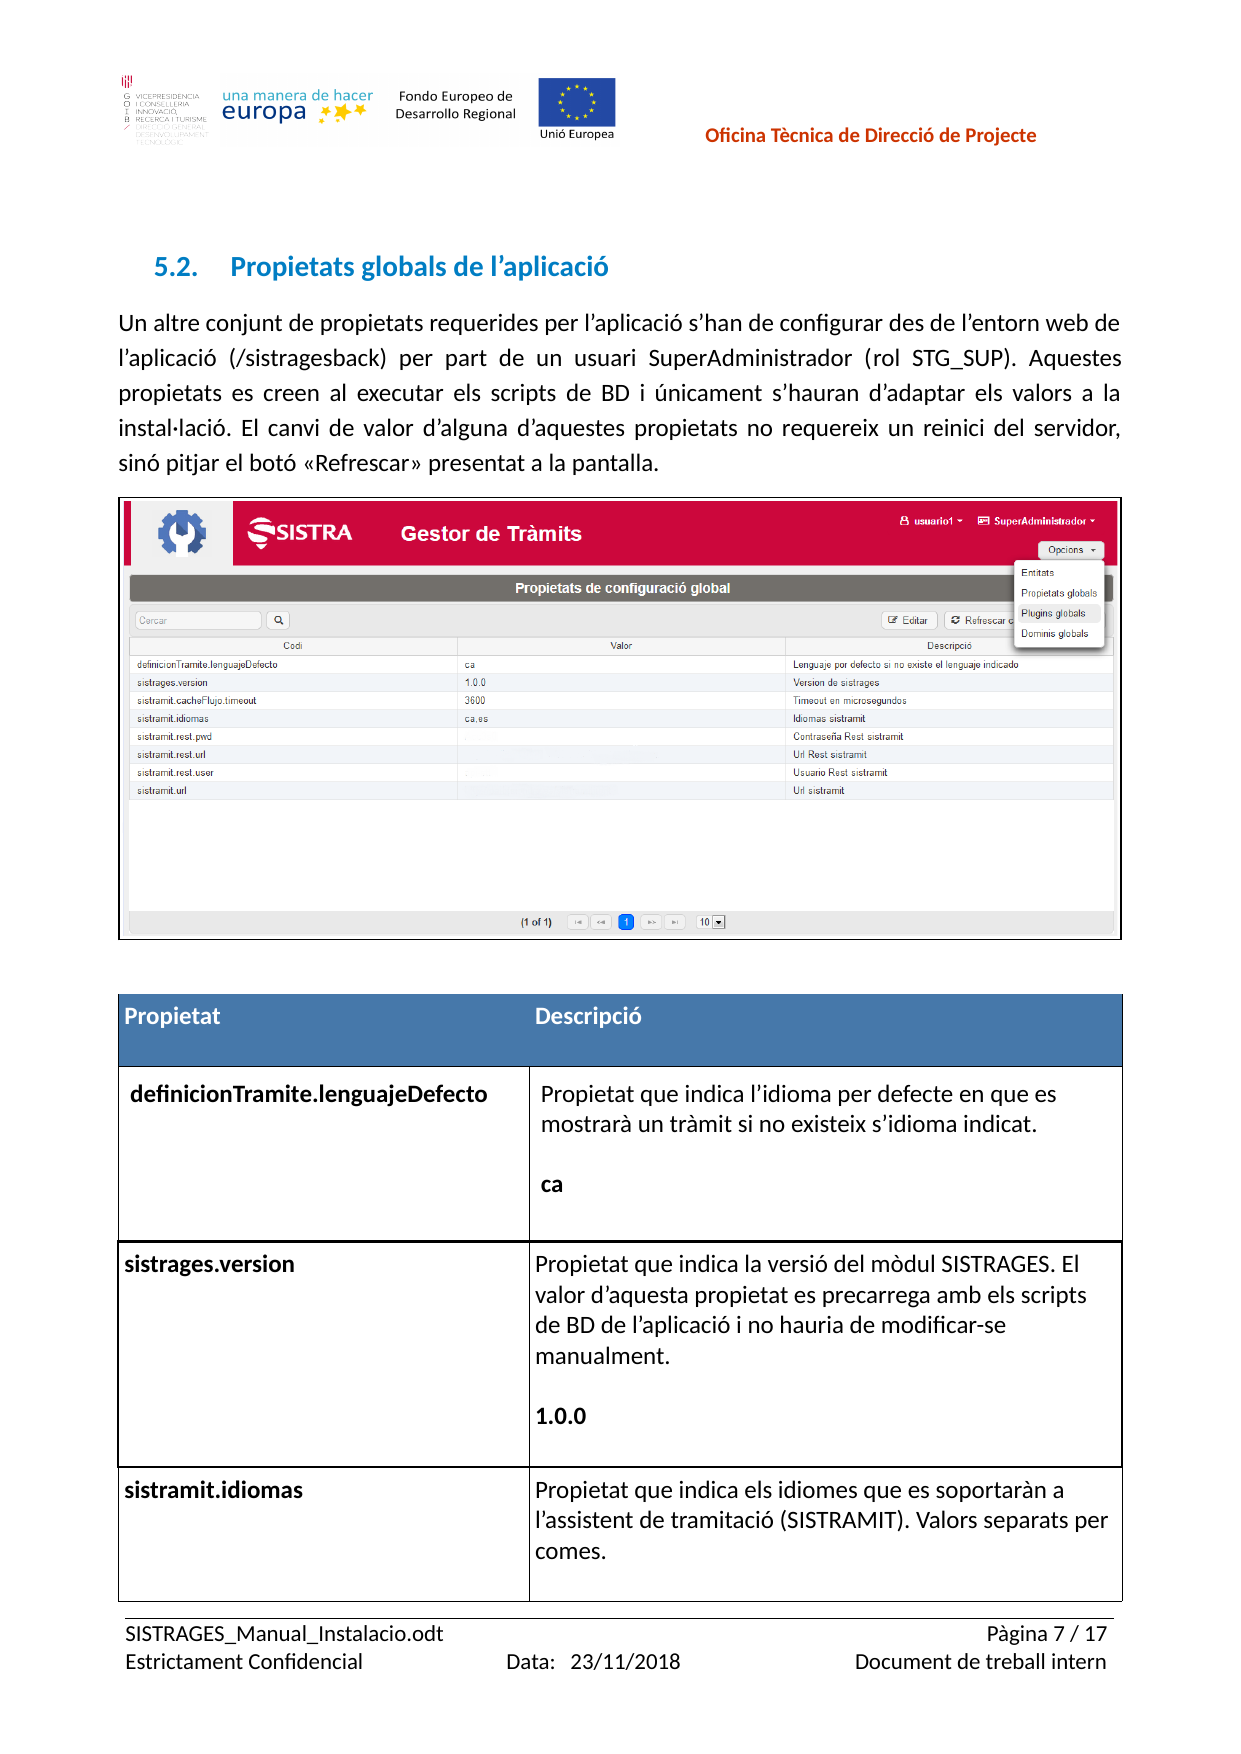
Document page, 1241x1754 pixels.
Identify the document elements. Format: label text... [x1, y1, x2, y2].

picture [118, 73, 213, 147]
picture [122, 501, 1118, 936]
text Un altre conjunt de propietats requerides per l’aplicació s’han de configurar des de l’entorn web de l’aplicació (/sistragesback) per part de un usuari SuperAdministrador (rol STG_SUP). Aquestes propietats es creen al executar els scripts de BD i únicament s’hauran d’adaptar els valors a la instal·lació. El canvi de valor d’alguna d’aquestes propietats no requereix un reinici del servidor, sinó pitjar el botó «Refrescar» presentat a la pantalla. [118, 307, 1122, 478]
subtitle Propietats globals de l’aplicació [153, 248, 1122, 283]
table_header Descripció [529, 994, 1122, 1066]
table_cell Propietat que indica la versió del mòdul SISTRAGES. El valor d’aquesta propietat es precarrega amb els scripts de BD de l’aplicació i no hauria de modificar-se manualment. 1.0.0 [530, 1243, 1121, 1466]
picture [219, 73, 621, 147]
table_cell sistrages.version [119, 1243, 529, 1466]
table_cell Propietat que indica l’idioma per defecte en que es mostrarà un tràmit si no existeix s’idioma indicat. ca [530, 1067, 1122, 1240]
table_cell definicionTramite.lenguajeDefecto [119, 1067, 529, 1240]
table_cell Propietat que indica els idiomes que es soportaràn a l’assistent de tramitació (SISTRAMIT). Valors separats per comes. [530, 1468, 1122, 1601]
table_cell sistramit.idiomas [119, 1468, 529, 1601]
table_header Propietat [119, 994, 529, 1066]
